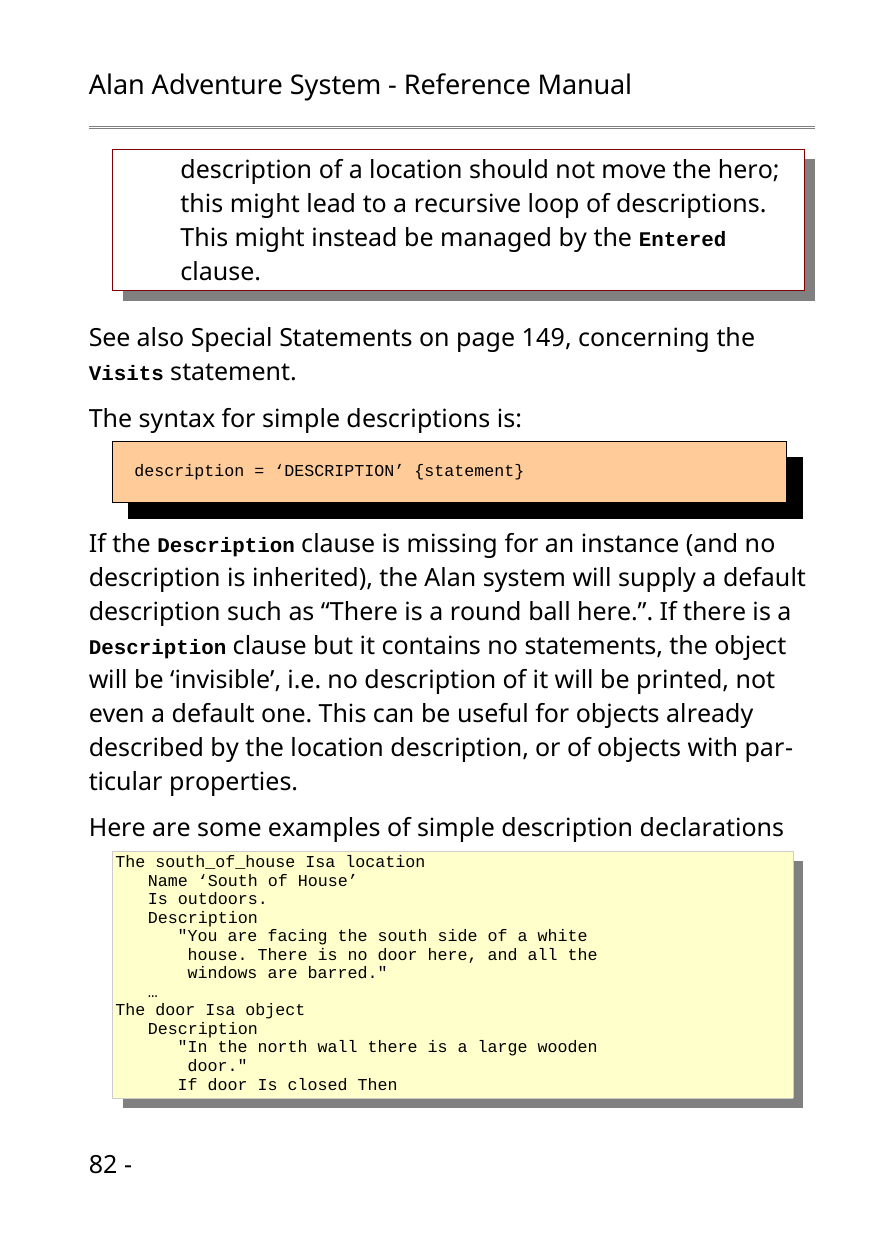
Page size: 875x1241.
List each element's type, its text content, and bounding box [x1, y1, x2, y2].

text The syntax for simple descriptions is: [88, 401, 815, 435]
text description = ‘DESCRIPTION’ {statement} [113, 442, 786, 502]
list description of a location should not move the hero; this might lead to a recursive loop of descriptions. This might instead be managed by the Entered clause. [113, 150, 804, 290]
text Here are some examples of simple description declarations [88, 810, 815, 844]
text The door Isa object Description "In the north wall there is a large wooden door." If door Is closed Then [113, 999, 793, 1098]
text See also Special Statements on page 117, concerning the Visits statement. [88, 320, 815, 388]
text The south_of_house Isa location Name ‘South of House’ Is outdoors. Description "You are facing the south side of a white house. There is no door here, and all the windows are barred." … [113, 852, 793, 999]
text If the Description clause is missing for an instance (and no description is inherited), the Alan system will supply a default description such as “There is a round ball here.”. If there is a Description clause but it contains no statements, the object will be ‘invisible’, i.e. no description of it will be printed, not even a default one. This can be useful for objects already described by the location description, or of objects with par­ticular properties. [88, 526, 815, 797]
